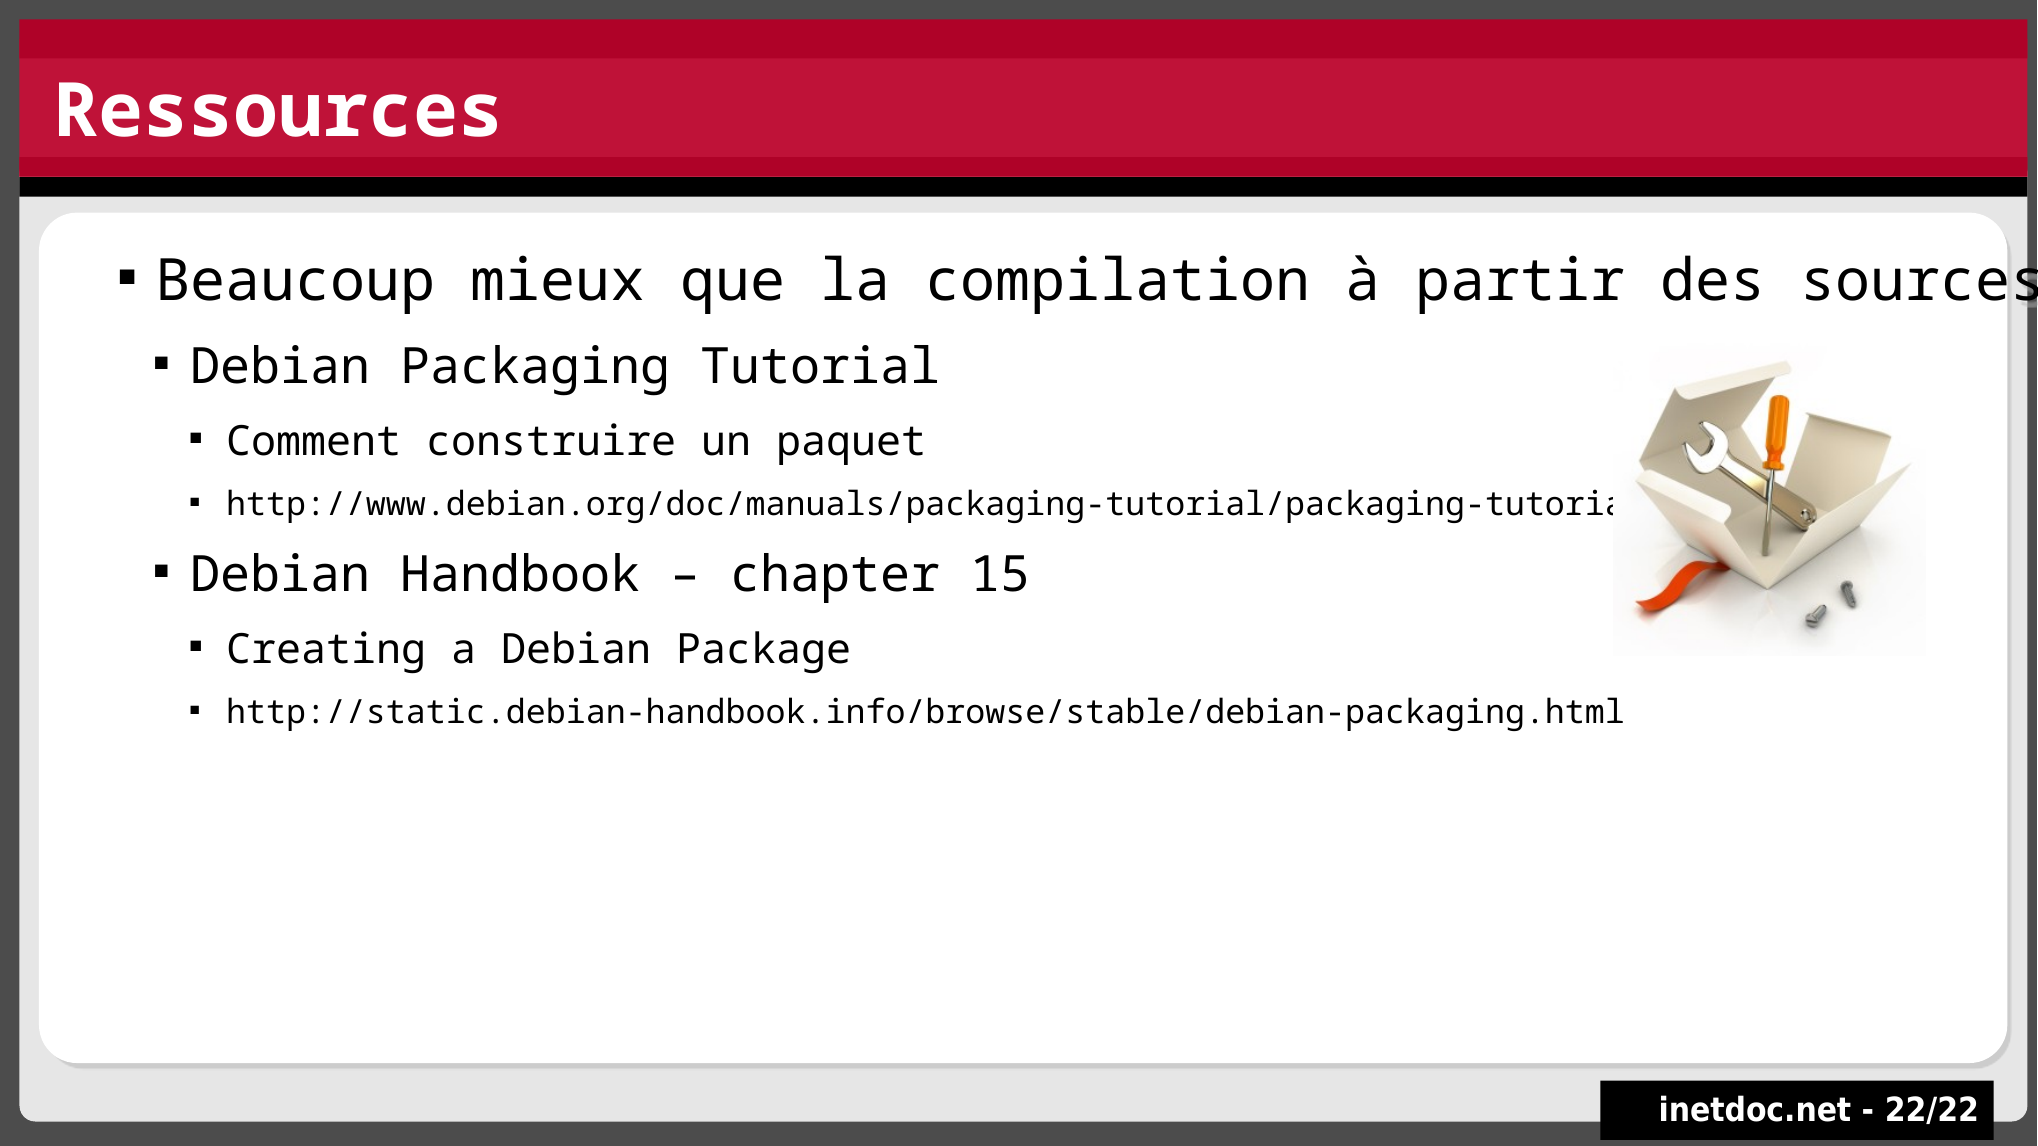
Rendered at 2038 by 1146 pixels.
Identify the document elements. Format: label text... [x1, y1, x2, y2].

text_box Ressources [19, 59, 2028, 157]
picture [1613, 343, 1926, 656]
text_box [19, 157, 2028, 1122]
text_box [19, 19, 2028, 59]
text_box inetdoc.net - <numéro>/22 [1600, 1080, 1994, 1140]
text_box Beaucoup mieux que la compilation à partir des sources Debian Packaging Tutorial Comment construire un paquet http://www.debian.org/doc/manuals/packaging-tutorial/packaging-tutorial.en.pdf Debian Handbook – chapter 15 Creating a Debian Package http://static.debian-handbook.info/browse/stable/debian-packaging.html [38, 212, 2008, 1064]
text_box [2022, 273, 2028, 281]
